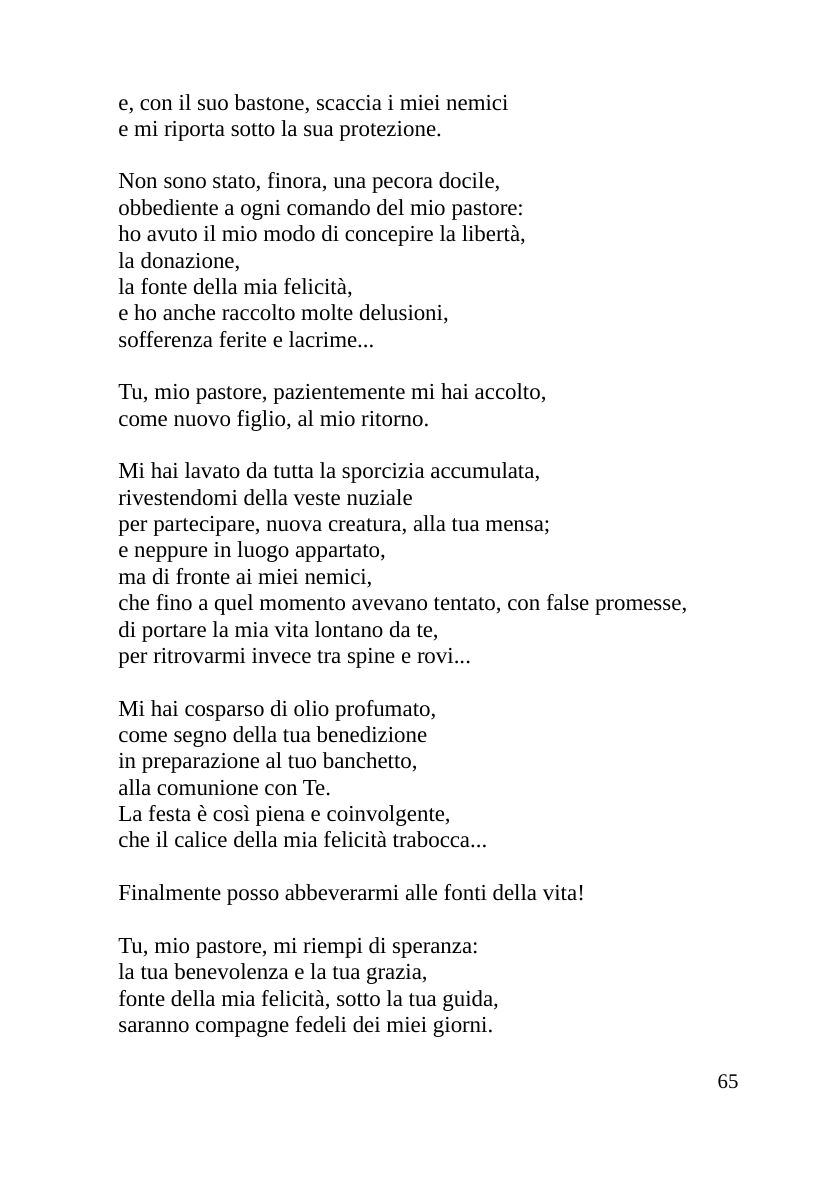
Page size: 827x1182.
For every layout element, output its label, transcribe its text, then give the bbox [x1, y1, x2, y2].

text e neppure in luogo appartato, [88, 537, 738, 563]
text sofferenza ferite e lacrime... [88, 326, 738, 352]
text La festa è così piena e coinvolgente, [88, 800, 738, 826]
text per partecipare, nuova creatura, alla tua mensa; [88, 510, 738, 537]
text la tua benevolenza e la tua grazia, [88, 958, 738, 984]
text la donazione, [88, 247, 738, 273]
text rivestendomi della veste nuziale [88, 484, 738, 510]
text e mi riporta sotto la sua protezione. [88, 115, 738, 141]
text che fino a quel momento avevano tentato, con false promesse, [88, 589, 738, 616]
text e, con il suo bastone, scaccia i miei nemici [88, 88, 738, 115]
text come segno della tua benedizione [88, 721, 738, 747]
text ma di fronte ai miei nemici, [88, 563, 738, 589]
text obbediente a ogni comando del mio pastore: [88, 194, 738, 220]
text e ho anche raccolto molte delusioni, [88, 299, 738, 326]
text ho avuto il mio modo di concepire la libertà, [88, 220, 738, 247]
text alla comunione con Te. [88, 774, 738, 800]
text Tu, mio pastore, pazientemente mi hai accolto, [88, 378, 738, 405]
text in preparazione al tuo banchetto, [88, 747, 738, 774]
text Finalmente posso abbeverarmi alle fonti della vita! [88, 879, 738, 906]
text per ritrovarmi invece tra spine e rovi... [88, 642, 738, 668]
text come nuovo figlio, al mio ritorno. [88, 405, 738, 431]
text Tu, mio pastore, mi riempi di speranza: [88, 932, 738, 958]
text saranno compagne fedeli dei miei giorni. [88, 1011, 738, 1037]
text la fonte della mia felicità, [88, 273, 738, 299]
text fonte della mia felicità, sotto la tua guida, [88, 984, 738, 1011]
text Non sono stato, finora, una pecora docile, [88, 168, 738, 194]
text di portare la mia vita lontano da te, [88, 616, 738, 642]
text Mi hai cosparso di olio profumato, [88, 695, 738, 721]
text che il calice della mia felicità trabocca... [88, 826, 738, 853]
text Mi hai lavato da tutta la sporcizia accumulata, [88, 457, 738, 484]
